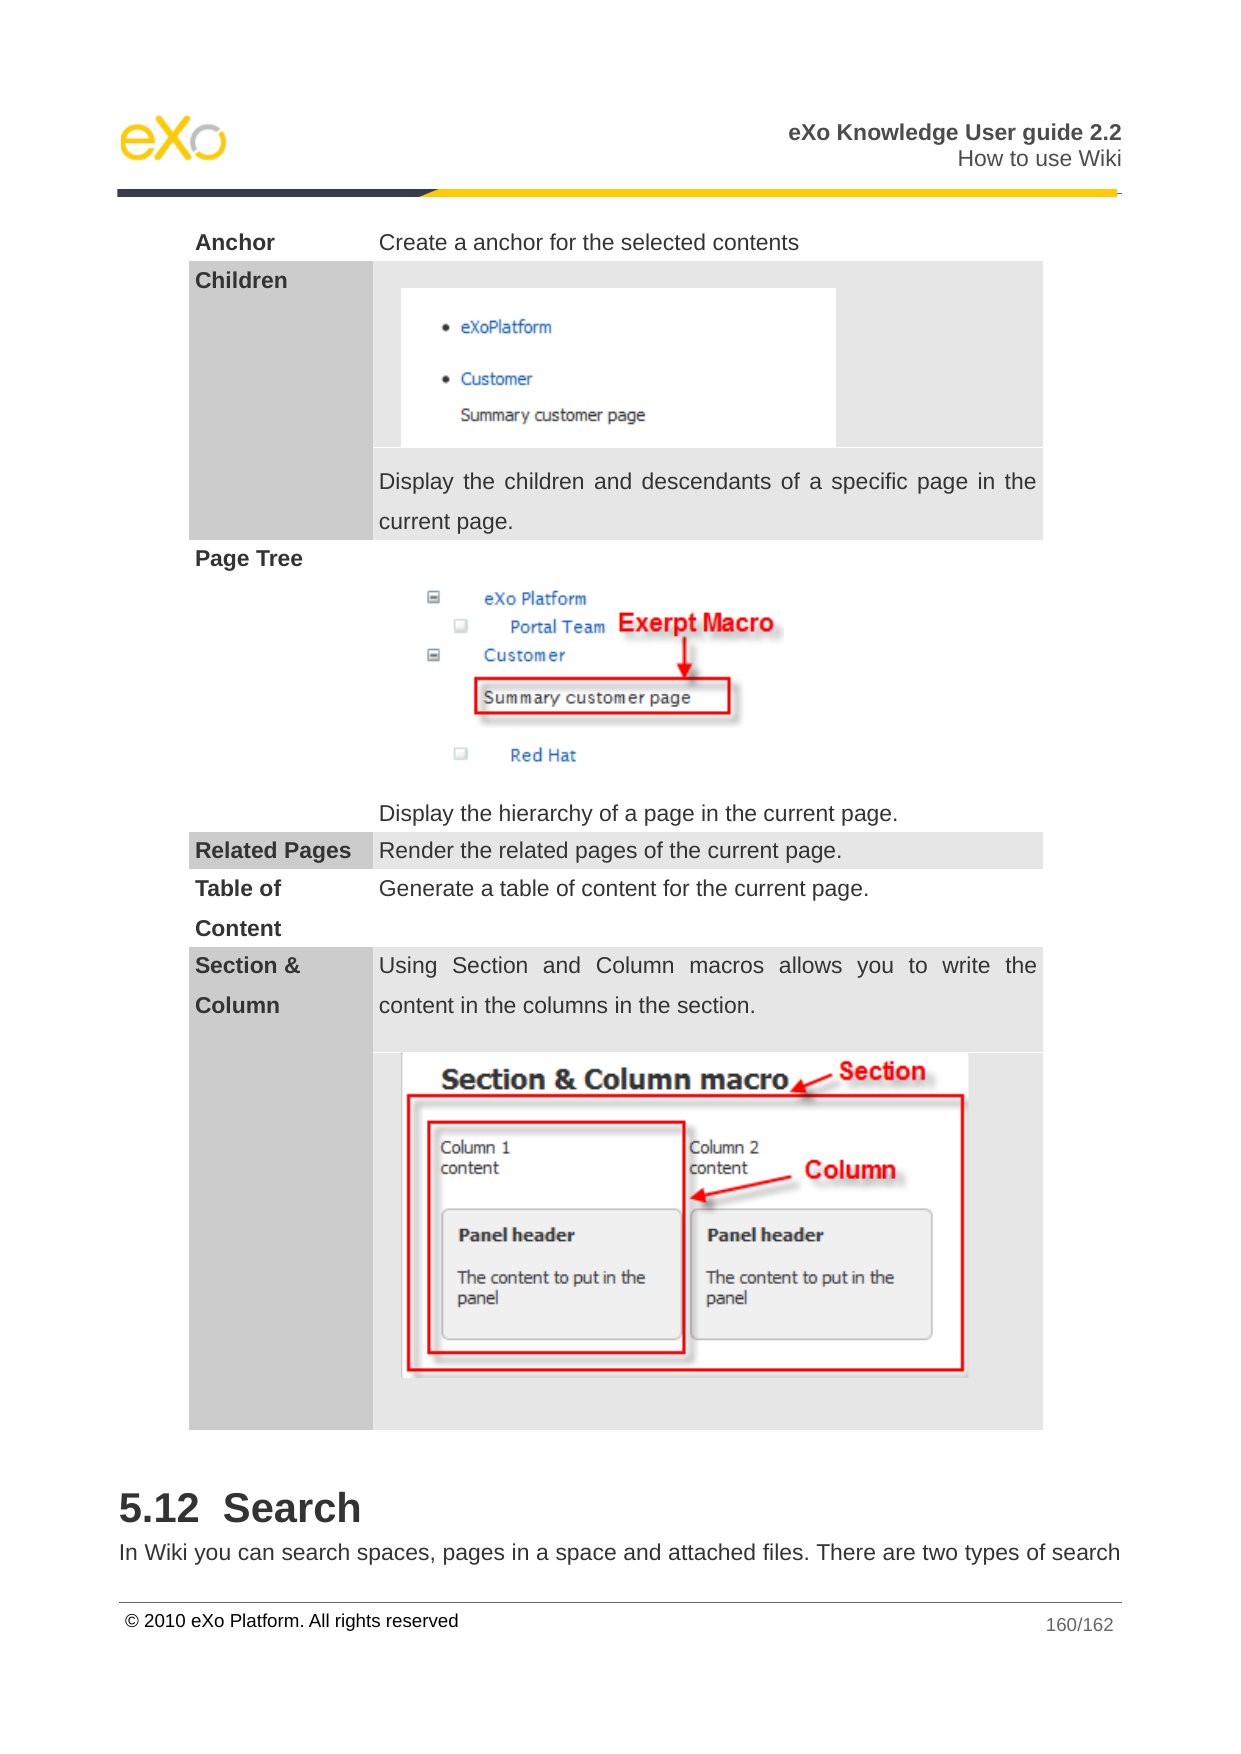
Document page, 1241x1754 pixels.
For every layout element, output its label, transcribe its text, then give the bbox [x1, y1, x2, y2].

table_cell Section & Column [189, 947, 373, 1430]
picture [117, 189, 1118, 197]
table_cell Children [189, 261, 373, 540]
table_cell [373, 1053, 1043, 1430]
text In Wiki you can search spaces, pages in a space and attached files. There are two types of search [118, 1539, 1122, 1565]
table_cell Display the hierarchy of a page in the current page. [373, 540, 1043, 832]
table_cell [373, 261, 1043, 447]
picture [401, 1052, 969, 1378]
picture [401, 566, 784, 779]
picture [120, 115, 227, 161]
picture [401, 288, 836, 448]
table_cell Page Tree [189, 540, 373, 832]
table_cell Using Section and Column macros allows you to write the content in the columns in the section. [373, 947, 1043, 1052]
table_cell Anchor [189, 224, 373, 261]
table_cell Table of Content [189, 869, 373, 947]
table_cell Render the related pages of the current page. [373, 832, 1043, 869]
table_cell Generate a table of content for the current page. [373, 869, 1043, 947]
table_cell Related Pages [189, 832, 373, 869]
table_cell Display the children and descendants of a specific page in the current page. [373, 448, 1043, 540]
table_cell Create a anchor for the selected contents [373, 224, 1043, 261]
subtitle Search [118, 1483, 1122, 1531]
